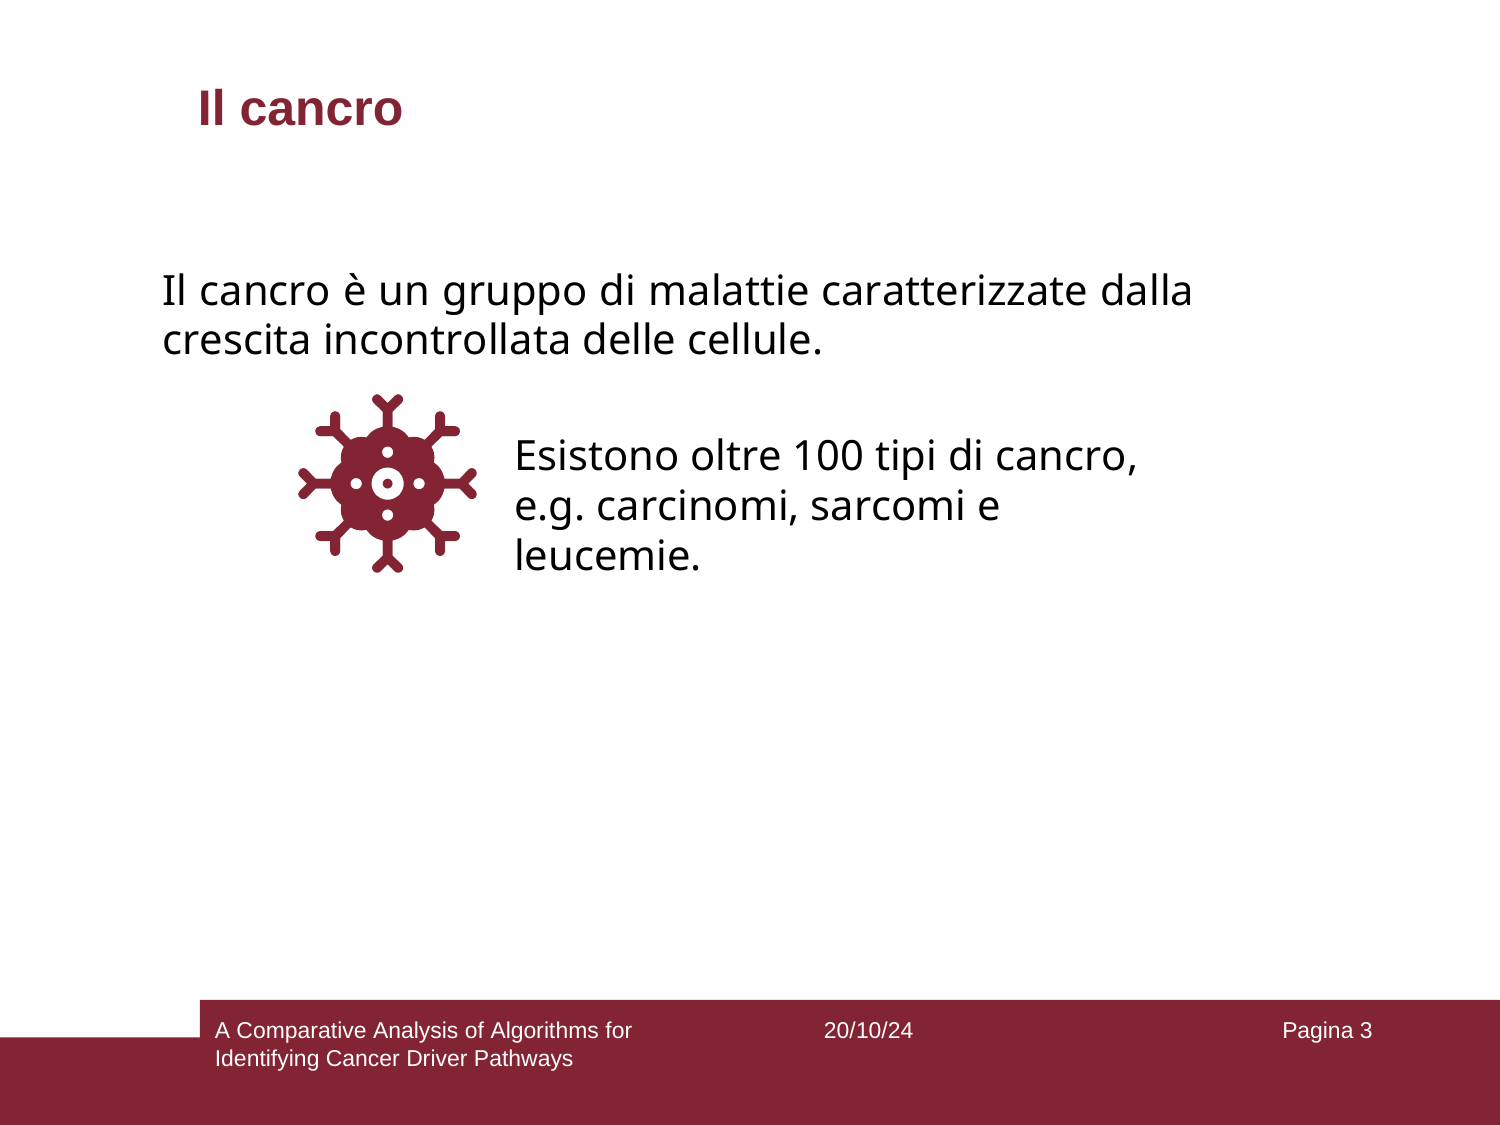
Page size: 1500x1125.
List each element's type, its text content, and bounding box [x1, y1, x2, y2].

text_box A Comparative Analysis of Algorithms for Identifying Cancer Driver Pathways [199, 1008, 676, 1084]
title Il cancro [183, 67, 1400, 150]
text_box Esistono oltre 100 tipi di cancro, e.g. carcinomi, sarcomi e leucemie. [499, 421, 1206, 586]
text_box Il cancro è un gruppo di malattie caratterizzate dalla crescita incontrollata delle cellule. [147, 255, 1359, 371]
text_box Pagina <number> [1074, 1008, 1388, 1084]
picture [297, 393, 477, 573]
text_box 20/10/24 [712, 1008, 1026, 1084]
